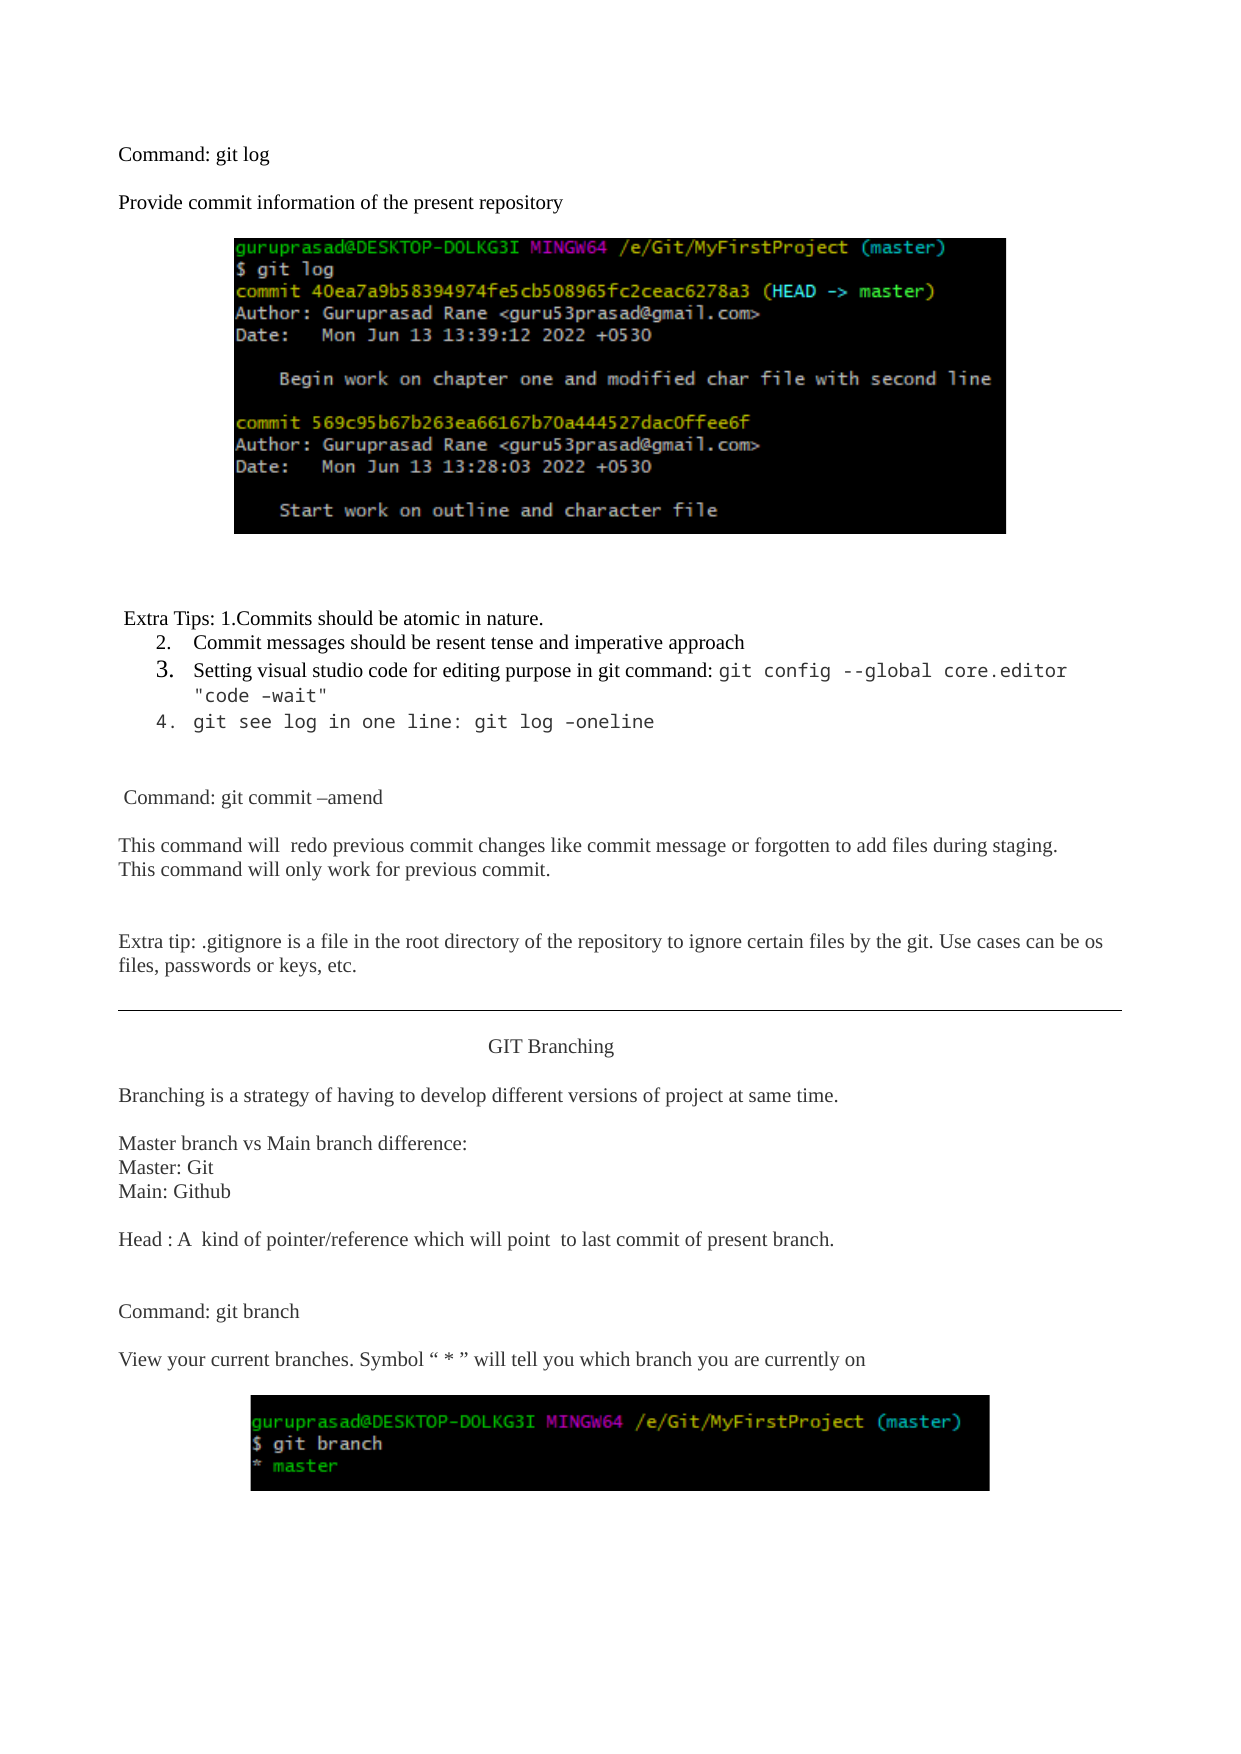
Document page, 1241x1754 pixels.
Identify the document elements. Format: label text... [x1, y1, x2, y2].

text Extra tip: .gitignore is a file in the root directory of the repository to ignore certain files by the git. Use cases can be os files, passwords or keys, etc. [118, 929, 1122, 977]
text This command will only work for previous commit. [118, 857, 1122, 881]
text Command: git commit –amend [118, 785, 1122, 809]
text Master branch vs Main branch difference: [118, 1131, 1122, 1155]
text Extra Tips: 1.Commits should be atomic in nature. [118, 606, 1122, 630]
picture [234, 238, 1007, 534]
text View your current branches. Symbol “ * ” will tell you which branch you are currently on [118, 1347, 1122, 1371]
text Main: Github [118, 1179, 1122, 1203]
list git see log in one line: git log –oneline [156, 708, 1122, 734]
text Master: Git [118, 1155, 1122, 1179]
text Branching is a strategy of having to develop different versions of project at same time. [118, 1082, 1122, 1107]
text Head : A kind of pointer/reference which will point to last commit of present branch. [118, 1227, 1122, 1251]
text GIT Branching [118, 1034, 1122, 1058]
list Commit messages should be resent tense and imperative approach [156, 630, 1122, 654]
list Setting visual studio code for editing purpose in git command: git config --global core.editor "code –wait" [156, 654, 1122, 708]
text Command: git branch [118, 1299, 1122, 1323]
text Provide commit information of the present repository [118, 190, 1122, 214]
text Command: git log [118, 142, 1122, 166]
text This command will redo previous commit changes like commit message or forgotten to add files during staging. [118, 833, 1122, 857]
picture [250, 1395, 990, 1491]
